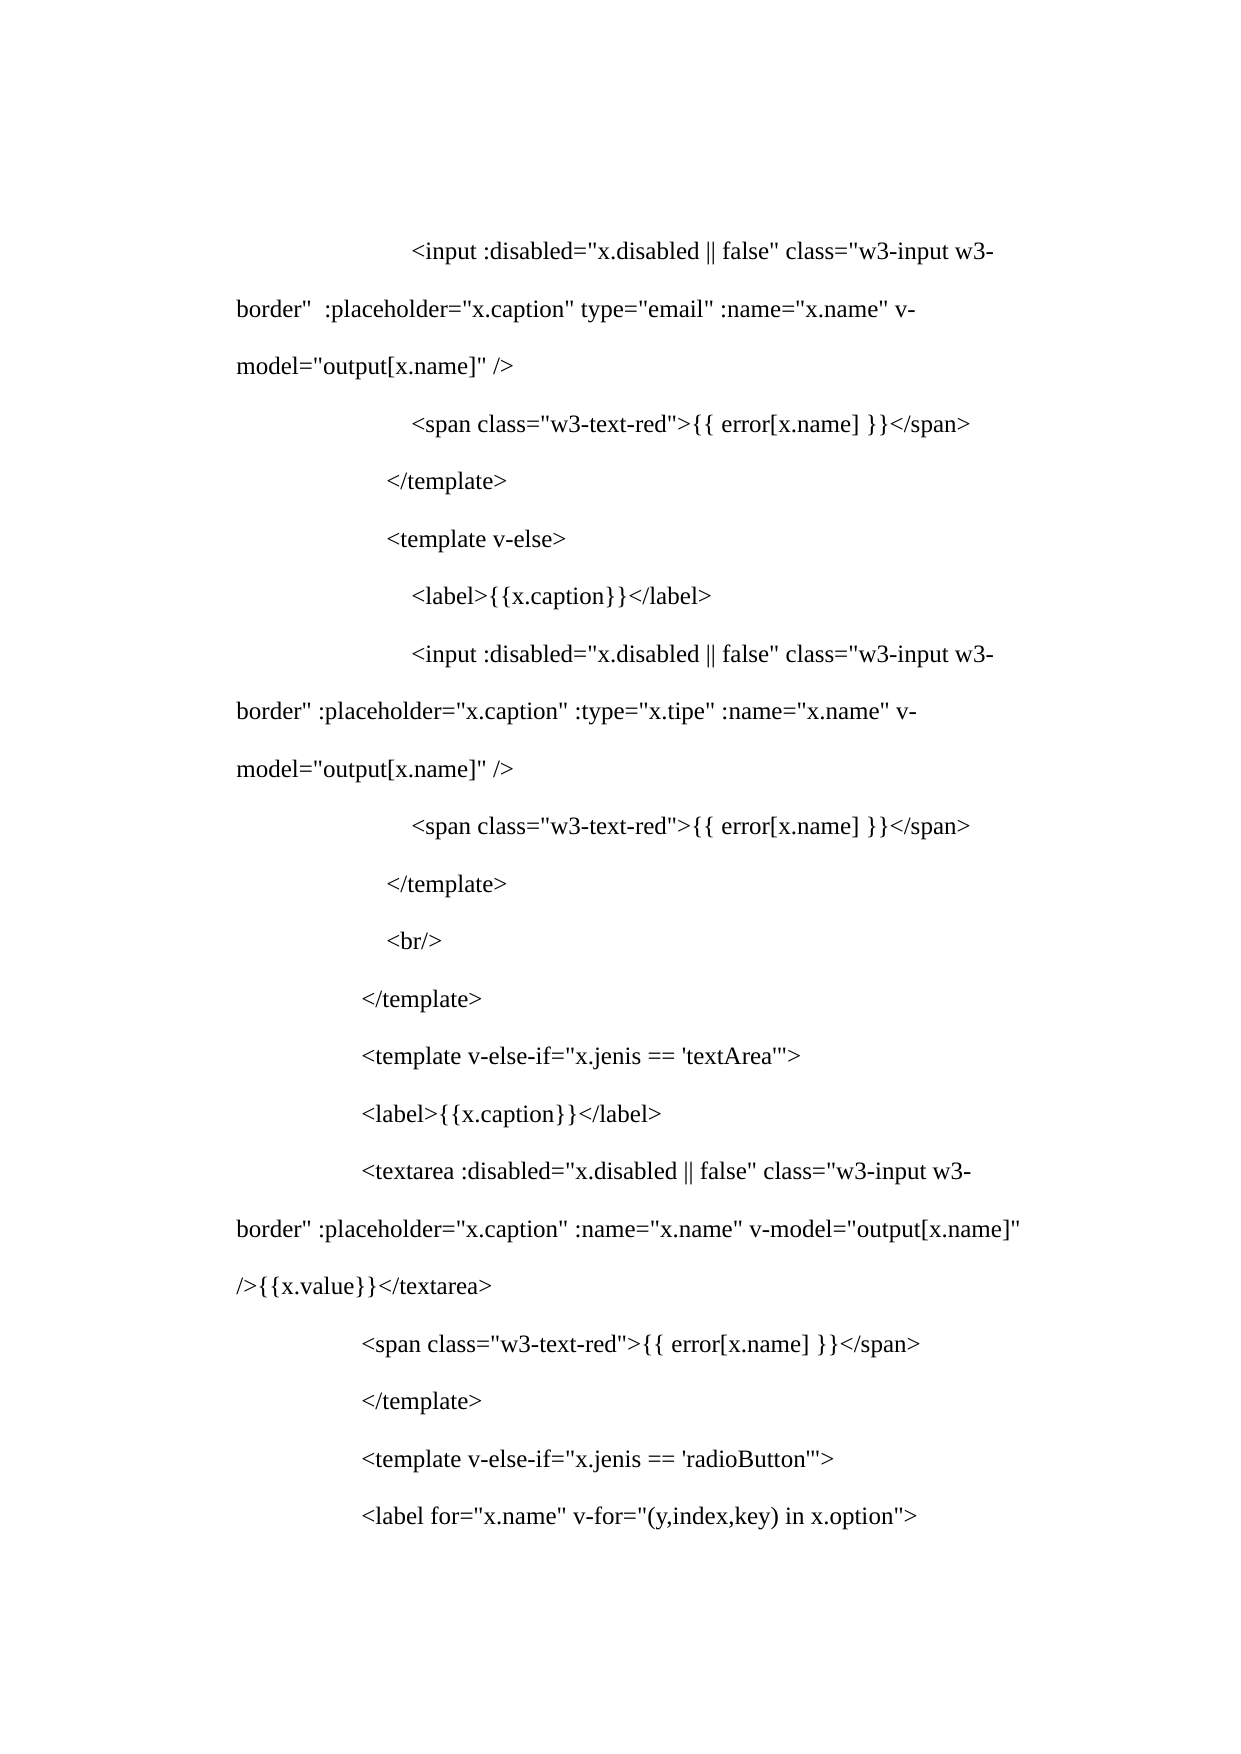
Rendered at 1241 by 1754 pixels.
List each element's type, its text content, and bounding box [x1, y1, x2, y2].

text <span class="w3-text-red">{{ error[x.name] }}</span> [236, 1329, 1063, 1357]
text <input :disabled="x.disabled || false" class="w3-input w3-border" :placeholder="x.caption" :type="x.tipe" :name="x.name" v-model="output[x.name]" /> [236, 639, 1063, 782]
text <input :disabled="x.disabled || false" class="w3-input w3-border" :placeholder="x.caption" type="email" :name="x.name" v-model="output[x.name]" /> [236, 236, 1063, 380]
text <textarea :disabled="x.disabled || false" class="w3-input w3-border" :placeholder="x.caption" :name="x.name" v-model="output[x.name]" />{{x.value}}</textarea> [236, 1156, 1063, 1300]
text </template> [236, 466, 1063, 495]
text <label>{{x.caption}}</label> [236, 1099, 1063, 1127]
text </template> [236, 1386, 1063, 1415]
text <label>{{x.caption}}</label> [236, 581, 1063, 610]
text <label for="x.name" v-for="(y,index,key) in x.option"> [236, 1501, 1063, 1530]
text <br/> [236, 926, 1063, 955]
text </template> [236, 869, 1063, 897]
text <template v-else-if="x.jenis == 'radioButton'"> [236, 1444, 1063, 1472]
text </template> [236, 984, 1063, 1012]
text <span class="w3-text-red">{{ error[x.name] }}</span> [236, 811, 1063, 840]
text <span class="w3-text-red">{{ error[x.name] }}</span> [236, 409, 1063, 437]
text <template v-else> [236, 524, 1063, 552]
text <template v-else-if="x.jenis == 'textArea'"> [236, 1041, 1063, 1070]
